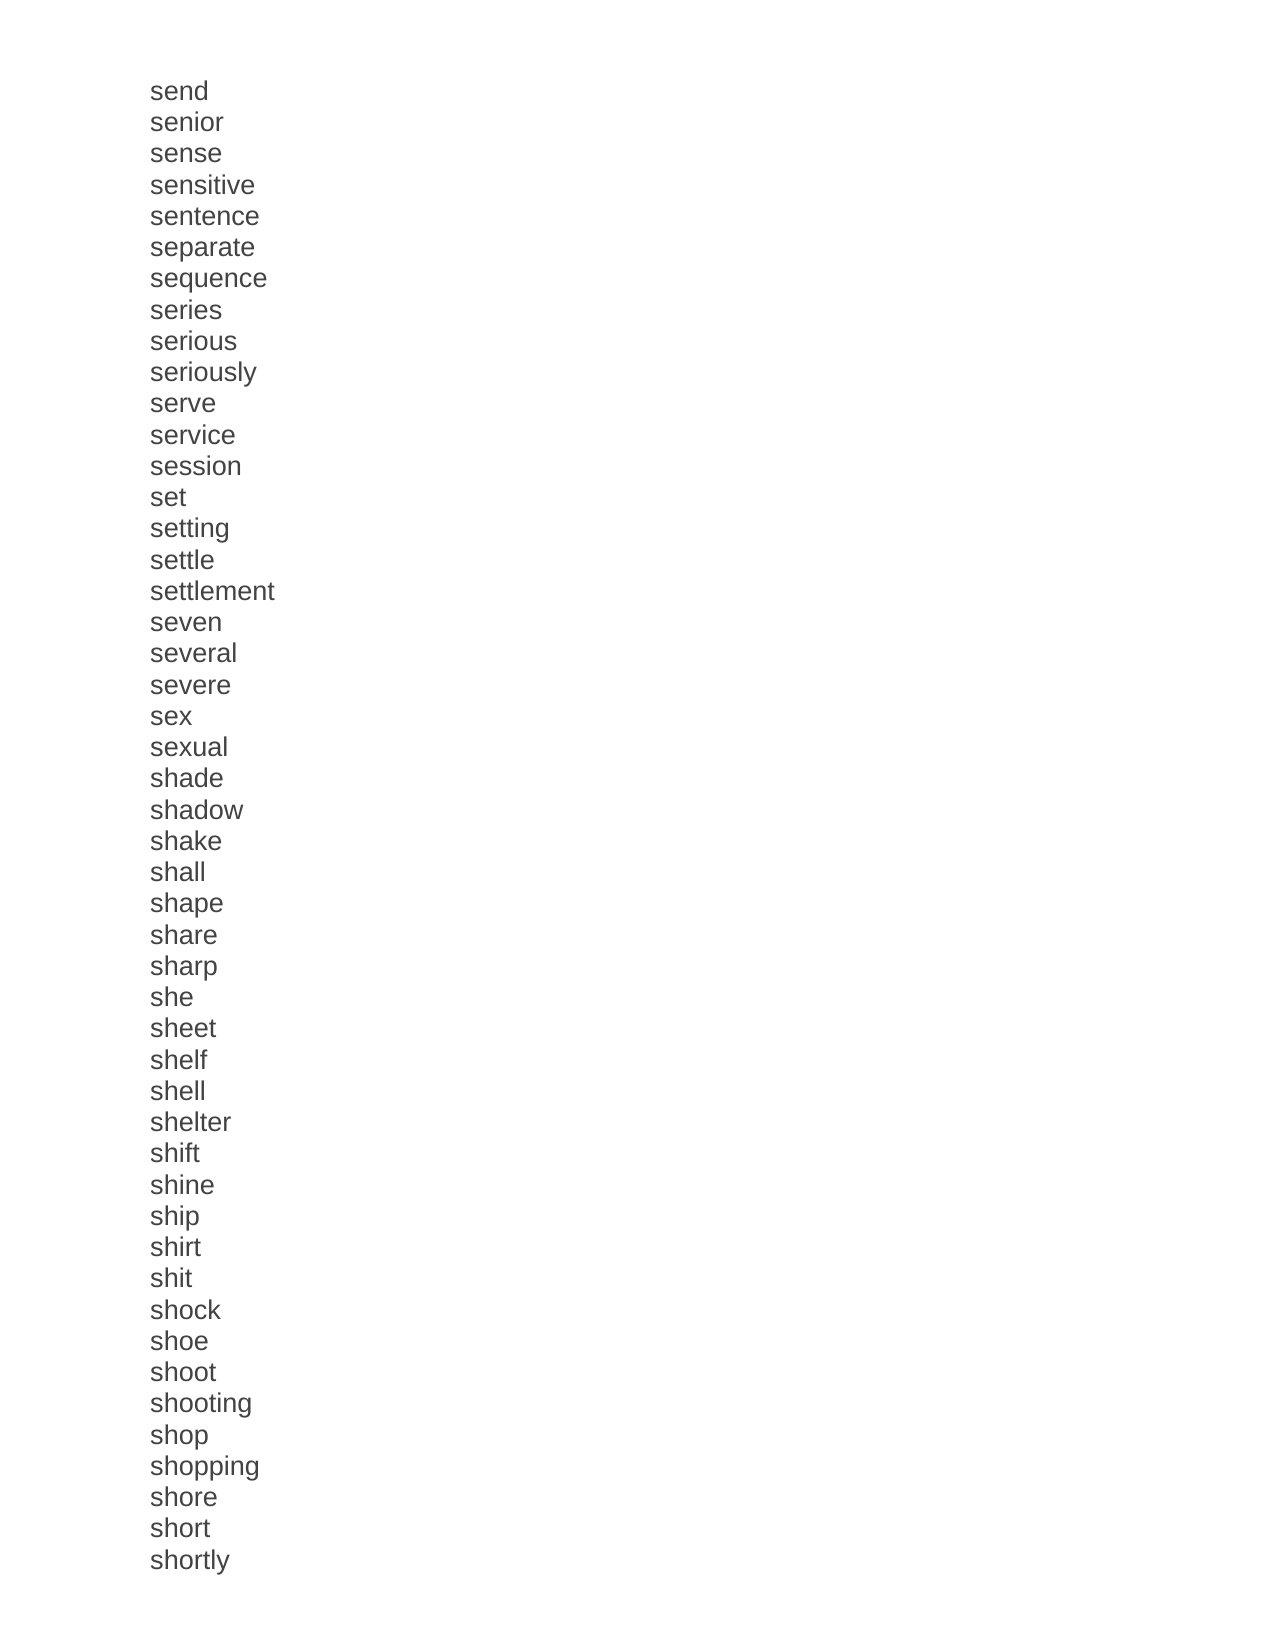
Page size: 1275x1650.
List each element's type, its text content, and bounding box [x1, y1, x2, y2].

text sexual [150, 731, 1125, 762]
text share [150, 919, 1125, 950]
text shape [150, 887, 1125, 919]
text separate [150, 231, 1125, 262]
text shell [150, 1075, 1125, 1106]
text series [150, 294, 1125, 325]
text shine [150, 1169, 1125, 1200]
text sex [150, 700, 1125, 731]
text shelter [150, 1106, 1125, 1137]
text shooting [150, 1387, 1125, 1419]
text shoe [150, 1325, 1125, 1356]
text ship [150, 1200, 1125, 1231]
text shade [150, 762, 1125, 794]
text shadow [150, 794, 1125, 825]
text short [150, 1512, 1125, 1544]
text setting [150, 512, 1125, 544]
text sense [150, 137, 1125, 169]
text sharp [150, 950, 1125, 981]
text shit [150, 1262, 1125, 1294]
text shall [150, 856, 1125, 887]
text service [150, 419, 1125, 450]
text settle [150, 544, 1125, 575]
text shop [150, 1419, 1125, 1450]
text session [150, 450, 1125, 481]
text severe [150, 669, 1125, 700]
text send [150, 75, 1125, 106]
text shortly [150, 1544, 1125, 1575]
text shock [150, 1294, 1125, 1325]
text senior [150, 106, 1125, 137]
text seven [150, 606, 1125, 637]
text several [150, 637, 1125, 669]
text sensitive [150, 169, 1125, 200]
text settlement [150, 575, 1125, 606]
text seriously [150, 356, 1125, 387]
text serve [150, 387, 1125, 419]
text serious [150, 325, 1125, 356]
text sequence [150, 262, 1125, 294]
text sentence [150, 200, 1125, 231]
text she [150, 981, 1125, 1012]
text shirt [150, 1231, 1125, 1262]
text set [150, 481, 1125, 512]
text sheet [150, 1012, 1125, 1044]
text shake [150, 825, 1125, 856]
text shelf [150, 1044, 1125, 1075]
text shopping [150, 1450, 1125, 1481]
text shift [150, 1137, 1125, 1169]
text shoot [150, 1356, 1125, 1387]
text shore [150, 1481, 1125, 1512]
